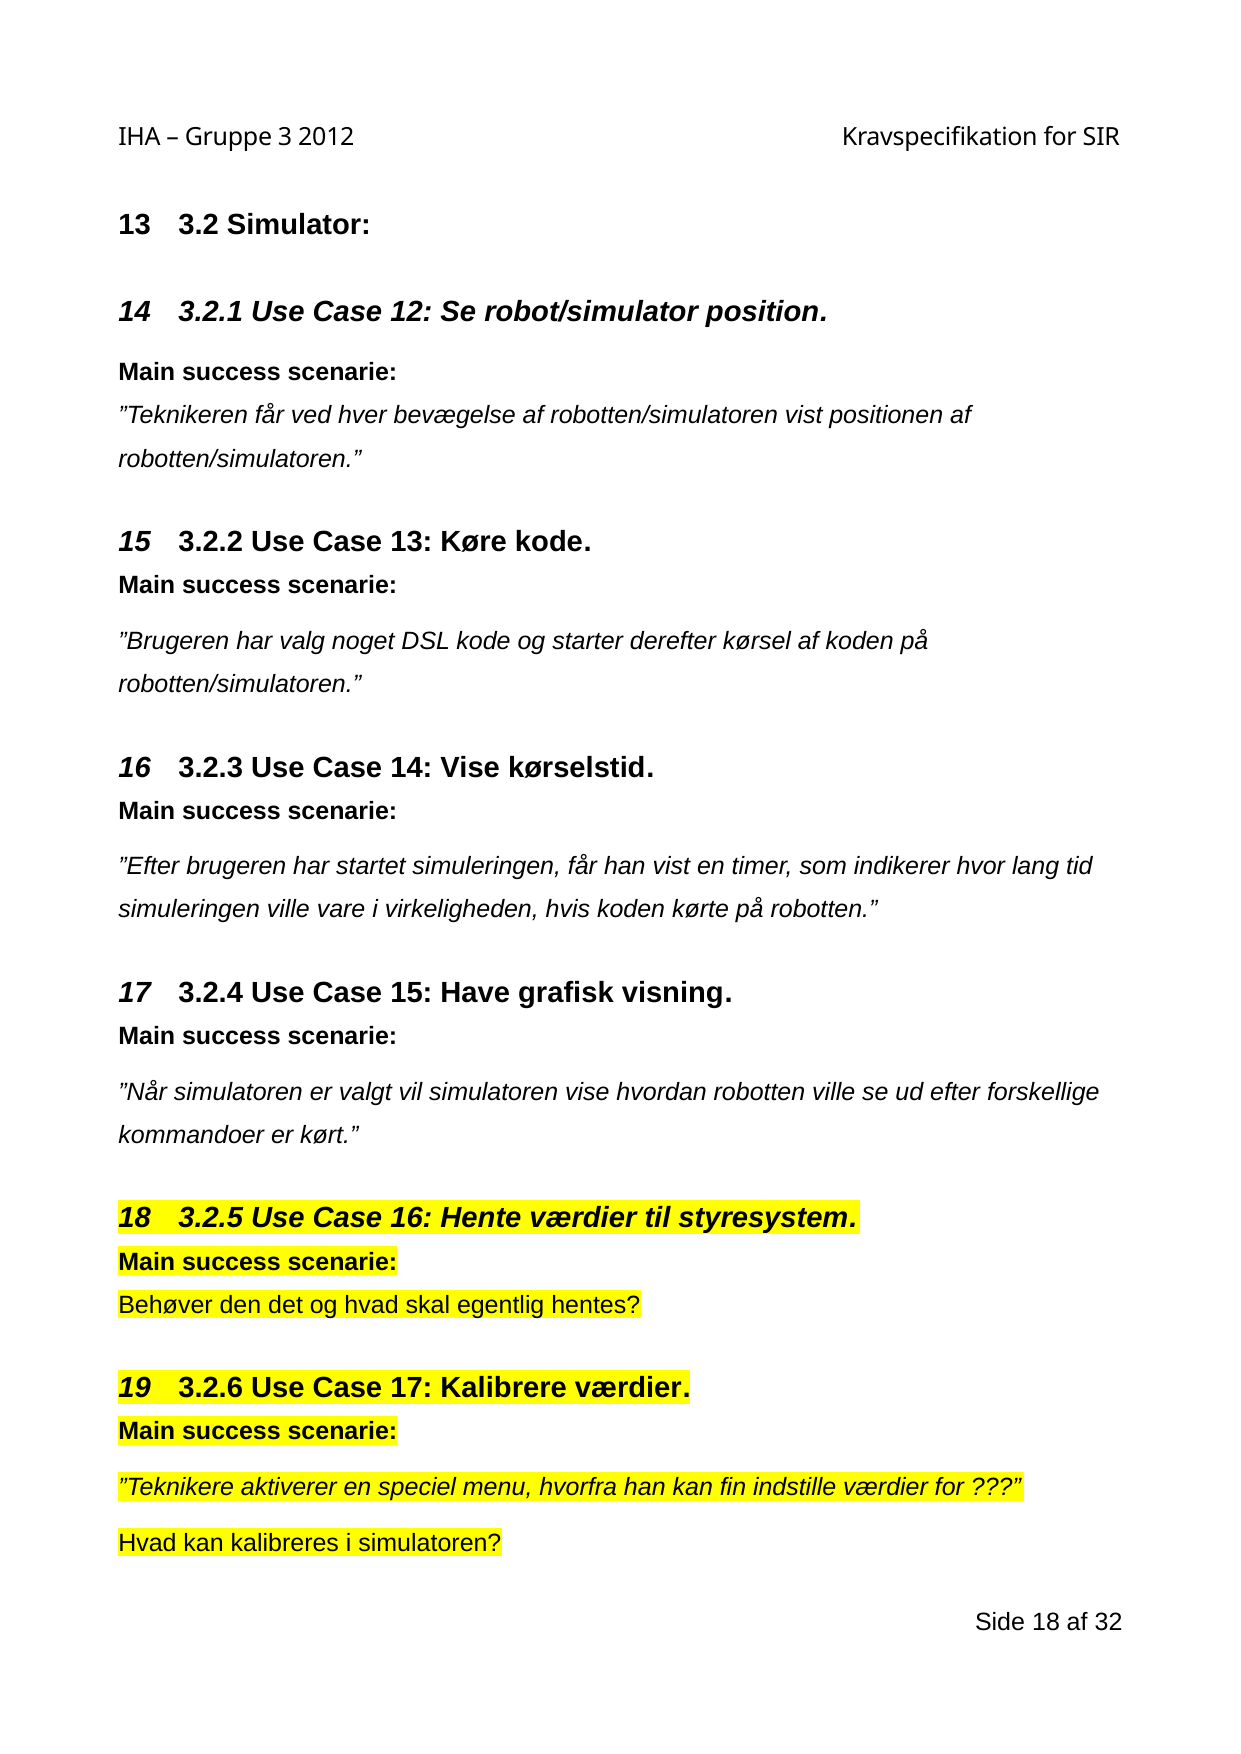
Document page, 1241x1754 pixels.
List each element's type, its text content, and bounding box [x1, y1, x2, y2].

text Main success scenarie: [118, 357, 1122, 386]
text ”Når simulatoren er valgt vil simulatoren vise hvordan robotten ville se ud efter forskellige kommandoer er kørt.” [118, 1077, 1122, 1148]
subtitle 3.2.6 Use Case 17: Kalibrere værdier. [118, 1370, 1122, 1404]
subtitle 3.2.1 Use Case 12: Se robot/simulator position. [118, 294, 1122, 328]
text Hvad kan kalibreres i simulatoren? [118, 1527, 1122, 1556]
subtitle 3.2.2 Use Case 13: Køre kode. [118, 524, 1122, 558]
text ”Teknikere aktiverer en speciel menu, hvorfra han kan fin indstille værdier for ???” [118, 1472, 1122, 1501]
text Main success scenarie: [118, 1021, 1122, 1050]
text ”Brugeren har valg noget DSL kode og starter derefter kørsel af koden på robotten/simulatoren.” [118, 626, 1122, 698]
subtitle 3.2 Simulator: [118, 207, 1122, 240]
text ”Efter brugeren har startet simuleringen, får han vist en timer, som indikerer hvor lang tid simuleringen ville vare i virkeligheden, hvis koden kørte på robotten.” [118, 851, 1122, 923]
subtitle 3.2.5 Use Case 16: Hente værdier til styresystem. [118, 1200, 1122, 1234]
text Main success scenarie: [118, 570, 1122, 599]
text ”Teknikeren får ved hver bevægelse af robotten/simulatoren vist positionen af robotten/simulatoren.” [118, 400, 1122, 472]
text Main success scenarie: [118, 796, 1122, 824]
text Main success scenarie: [118, 1246, 1122, 1275]
subtitle 3.2.3 Use Case 14: Vise kørselstid. [118, 749, 1122, 783]
text Behøver den det og hvad skal egentlig hentes? [118, 1289, 1122, 1318]
text Main success scenarie: [118, 1416, 1122, 1445]
subtitle 3.2.4 Use Case 15: Have grafisk visning. [118, 975, 1122, 1008]
